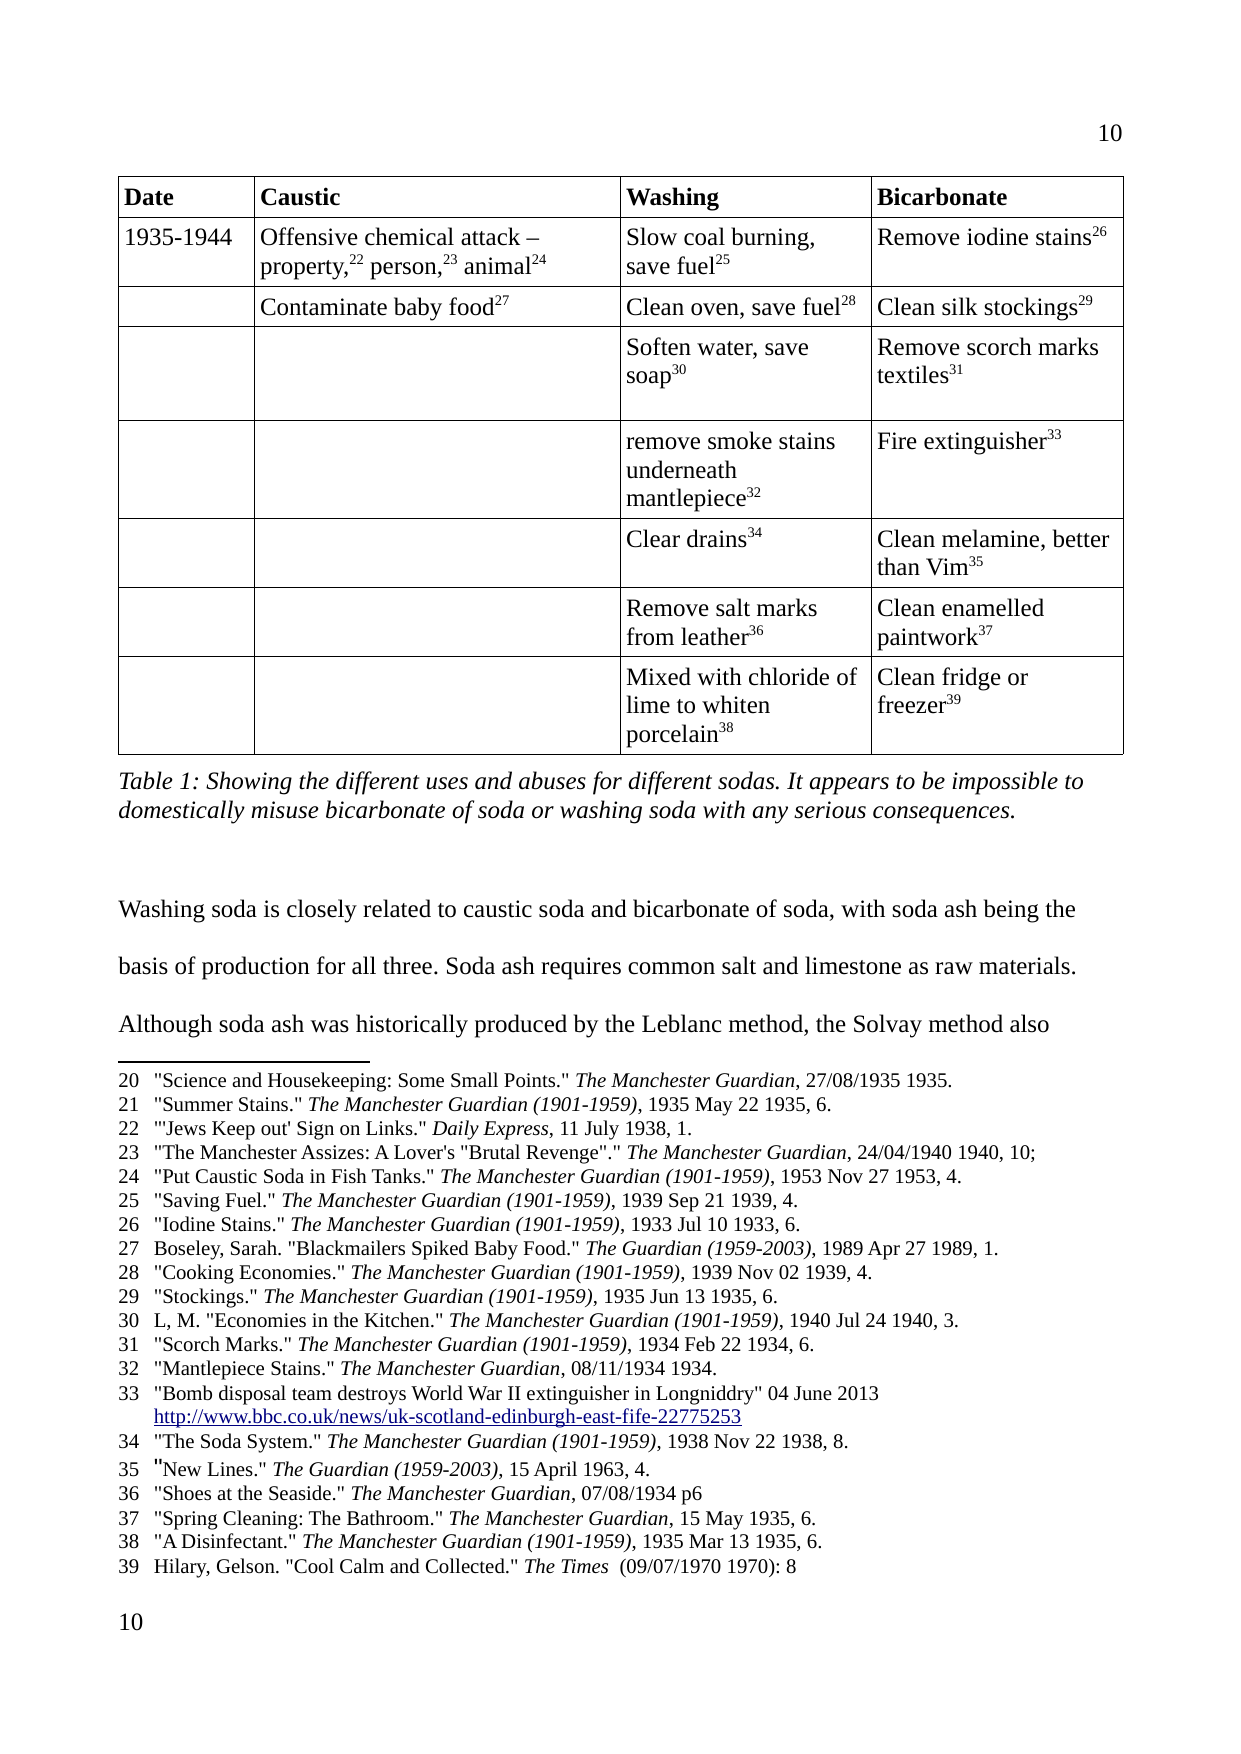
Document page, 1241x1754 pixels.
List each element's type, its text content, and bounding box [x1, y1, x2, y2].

table_cell Remove scorch marks textiles [872, 327, 1123, 420]
table_cell 1935-1944 [119, 218, 254, 286]
table_cell [119, 421, 254, 518]
table_cell [255, 588, 620, 656]
table_cell Clean melamine, better than Vim [872, 519, 1123, 587]
table_cell Remove salt marks from leather [621, 588, 871, 656]
table_cell [119, 657, 254, 754]
table_cell [255, 657, 620, 754]
table_header Date [119, 177, 254, 217]
table_cell Soften water, save soap [621, 327, 871, 420]
table_cell remove smoke stains underneath mantlepiece [621, 421, 871, 518]
table_cell Slow coal burning, save fuel [621, 218, 871, 286]
text Washing soda is closely related to caustic soda and bicarbonate of soda, with soda ash being the basis of production for all three. Soda ash requires common salt and limestone as raw materials. Although soda ash was historically produced by the Leblanc method, the Solvay method also [118, 894, 1122, 1038]
table_cell [119, 327, 254, 420]
text Table 1: Showing the different uses and abuses for different sodas. It appears to be impossible to domestically misuse bicarbonate of soda or washing soda with any serious consequences. [118, 766, 1122, 824]
table_cell Mixed with chloride of lime to whiten porcelain [621, 657, 871, 754]
table_cell [255, 327, 620, 420]
table_cell Clean enamelled paintwork [872, 588, 1123, 656]
table_cell Clear drains [621, 519, 871, 587]
table_cell Offensive chemical attack – property, person, animal [255, 218, 620, 286]
table_cell [119, 519, 254, 587]
table_cell Fire extinguisher [872, 421, 1123, 518]
table_cell Clean oven, save fuel [621, 287, 871, 326]
table_cell [255, 519, 620, 587]
table_cell [119, 588, 254, 656]
table_header Caustic [255, 177, 620, 217]
table_header Washing [621, 177, 871, 217]
table_cell Clean silk stockings [872, 287, 1123, 326]
table_header Bicarbonate [872, 177, 1123, 217]
table_cell Remove iodine stains [872, 218, 1123, 286]
table_cell [119, 287, 254, 326]
table_cell [255, 421, 620, 518]
table_cell Contaminate baby food [255, 287, 620, 326]
table_cell Clean fridge or freezer [872, 657, 1123, 754]
